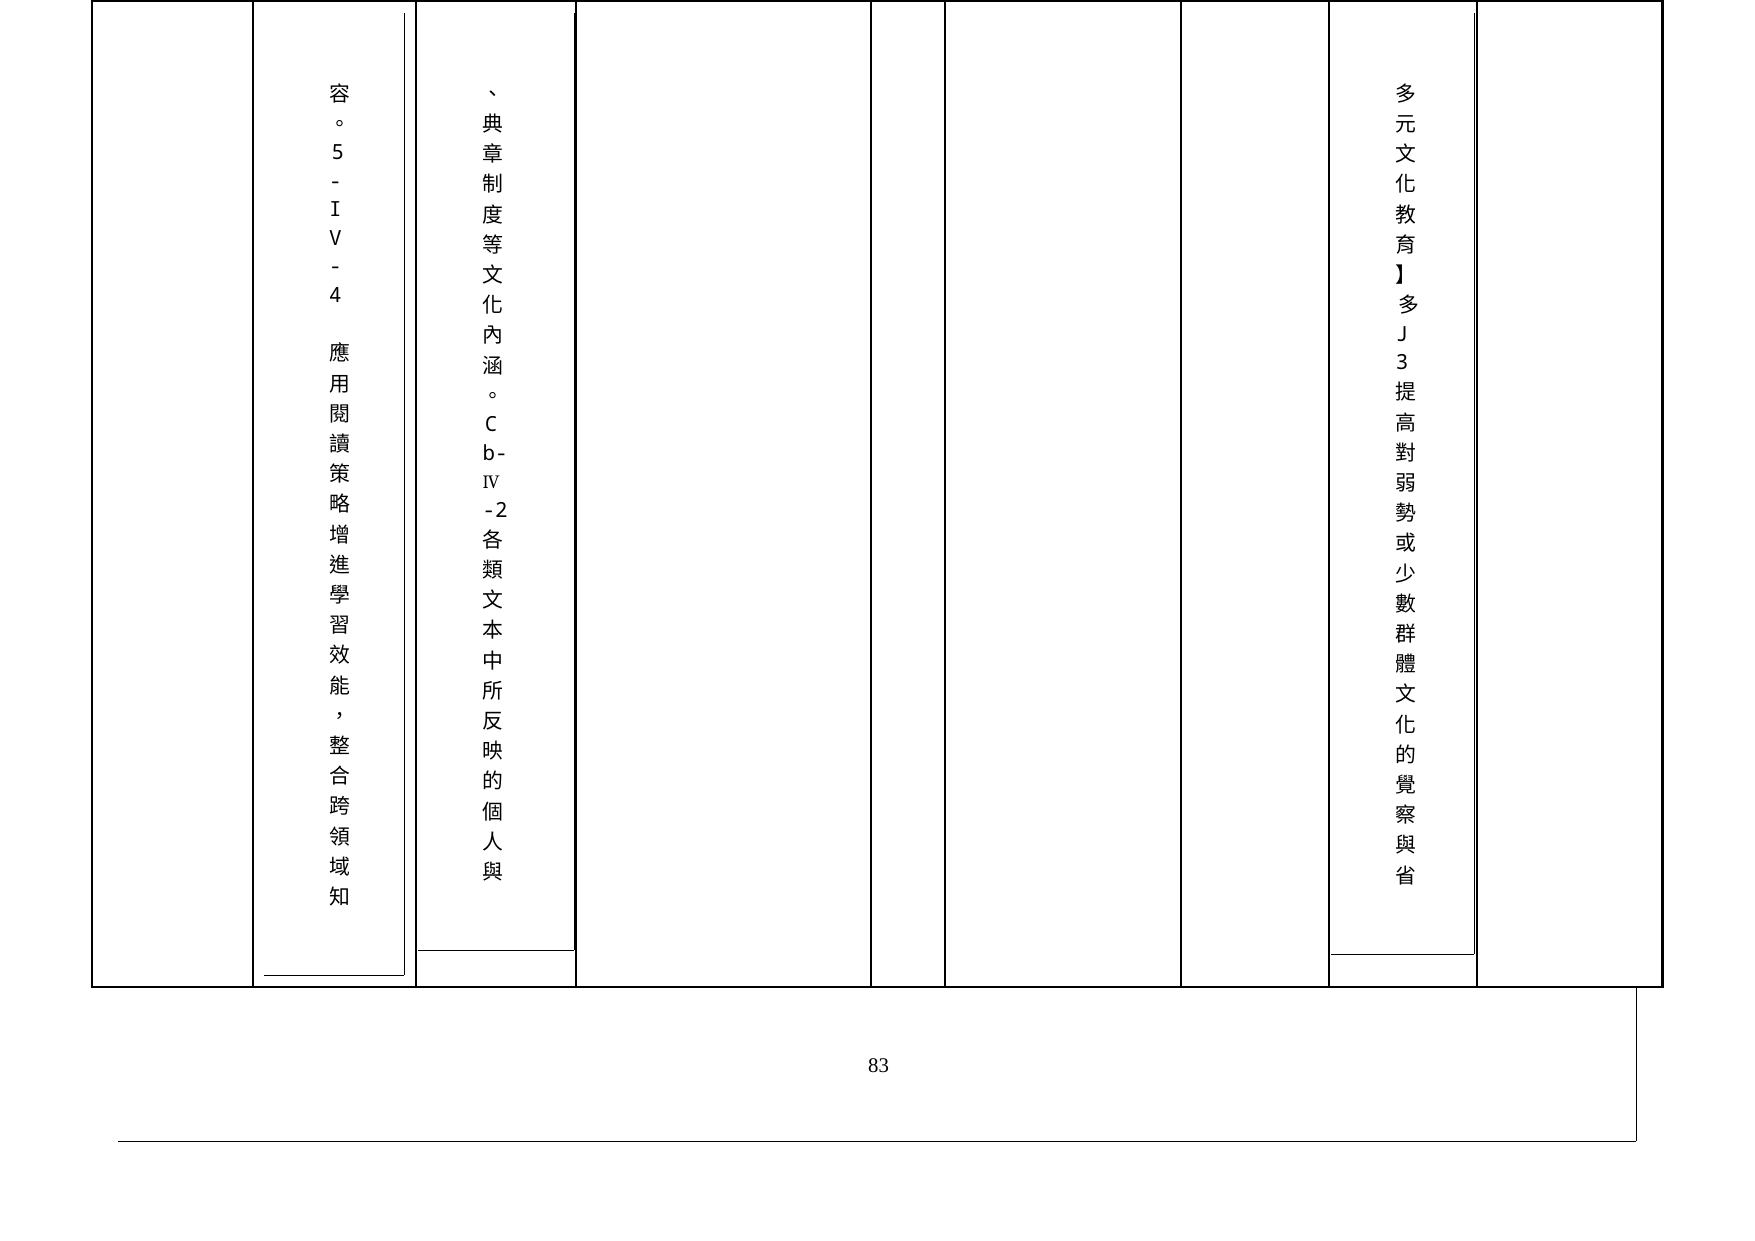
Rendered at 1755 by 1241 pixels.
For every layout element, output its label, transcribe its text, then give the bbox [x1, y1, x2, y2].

table_cell [93, 2, 252, 986]
table_cell 容。 5-IV-4 應用閱讀策略增進學習效能，整合跨領域知 [254, 2, 415, 986]
table_cell [1182, 2, 1328, 986]
table_cell [577, 2, 870, 986]
table_cell 、典章制度等文化內涵。 Cb-Ⅳ-2 各類文本中所反映的個人與 [417, 2, 575, 986]
table_cell 多元文化教育】 多J3 提高對弱勢或少數群體文化的覺察與省 [1330, 2, 1476, 986]
table_cell [872, 2, 944, 986]
table_cell [1478, 2, 1661, 986]
table_cell [946, 2, 1180, 986]
